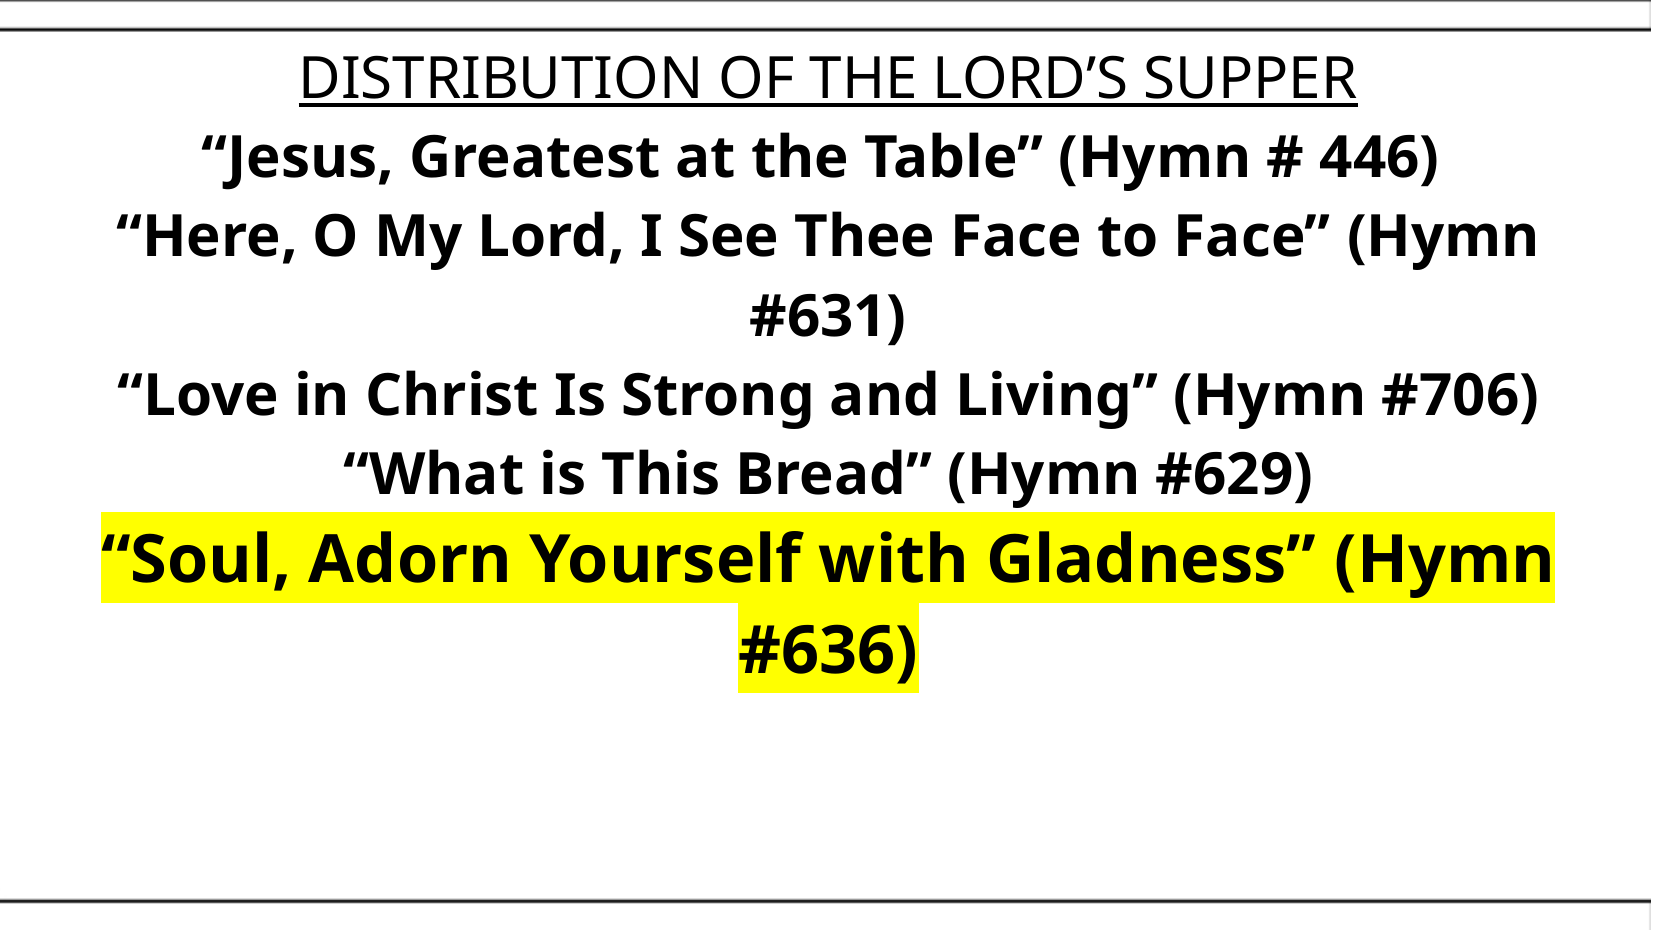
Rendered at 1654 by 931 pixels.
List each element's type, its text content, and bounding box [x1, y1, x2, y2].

text_box DISTRIBUTION OF THE LORD’S SUPPER “Jesus, Greatest at the Table” (Hymn # 446) “Here, O My Lord, I See Thee Face to Face” (Hymn #631) “Love in Christ Is Strong and Living” (Hymn #706) “What is This Bread” (Hymn #629) “Soul, Adorn Yourself with Gladness” (Hymn #636) [48, 28, 1608, 519]
picture [0, 0, 1651, 930]
